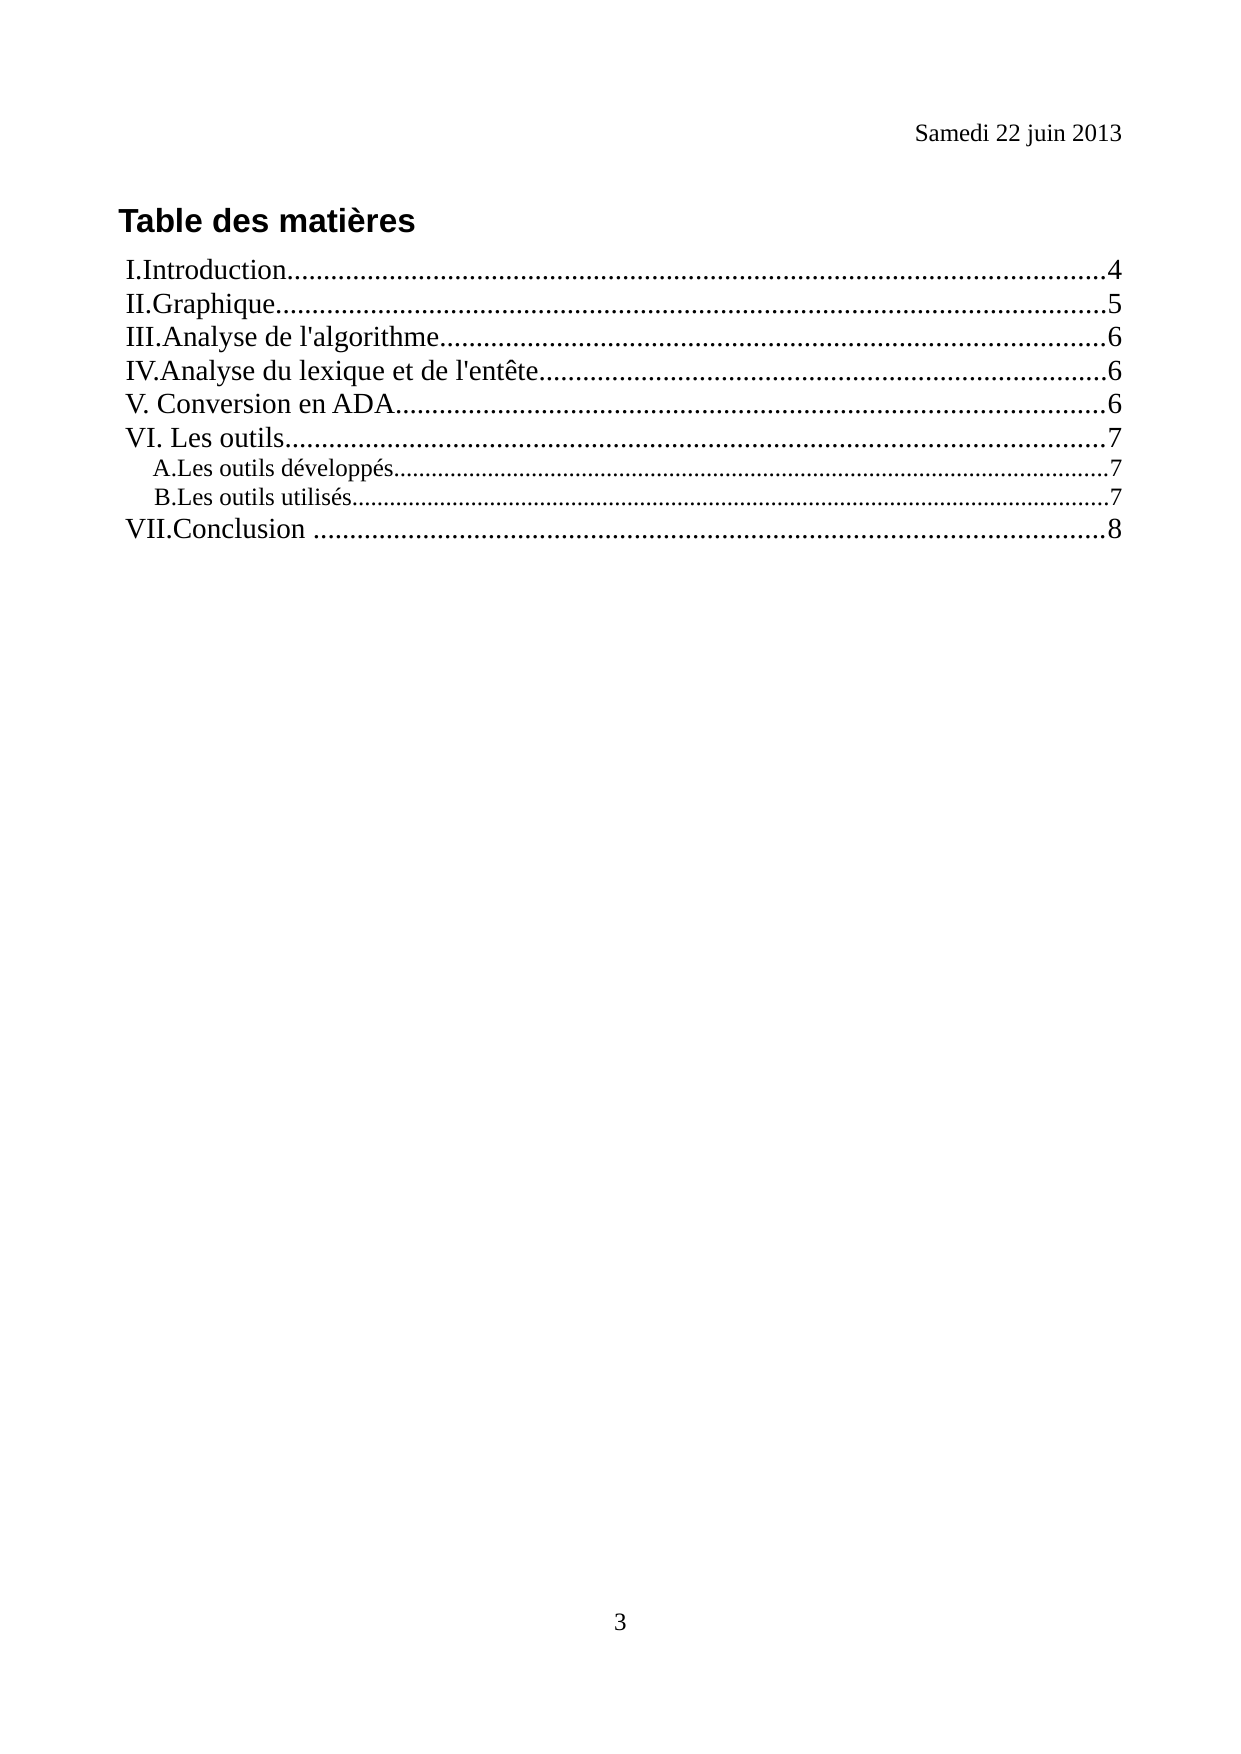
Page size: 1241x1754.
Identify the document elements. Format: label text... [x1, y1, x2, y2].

text III.Analyse de l'algorithme 6 [118, 319, 1122, 353]
subtitle Table des matières [118, 201, 1122, 240]
text V. Conversion en ADA 6 [118, 386, 1122, 420]
text II.Graphique 5 [118, 286, 1122, 319]
text B.Les outils utilisés 7 [148, 482, 1122, 511]
text VI. Les outils 7 [118, 420, 1122, 453]
text VII.Conclusion 8 [118, 511, 1122, 544]
text A.Les outils développés 7 [148, 453, 1122, 482]
text I.Introduction 4 [118, 252, 1122, 286]
text IV.Analyse du lexique et de l'entête 6 [118, 353, 1122, 386]
